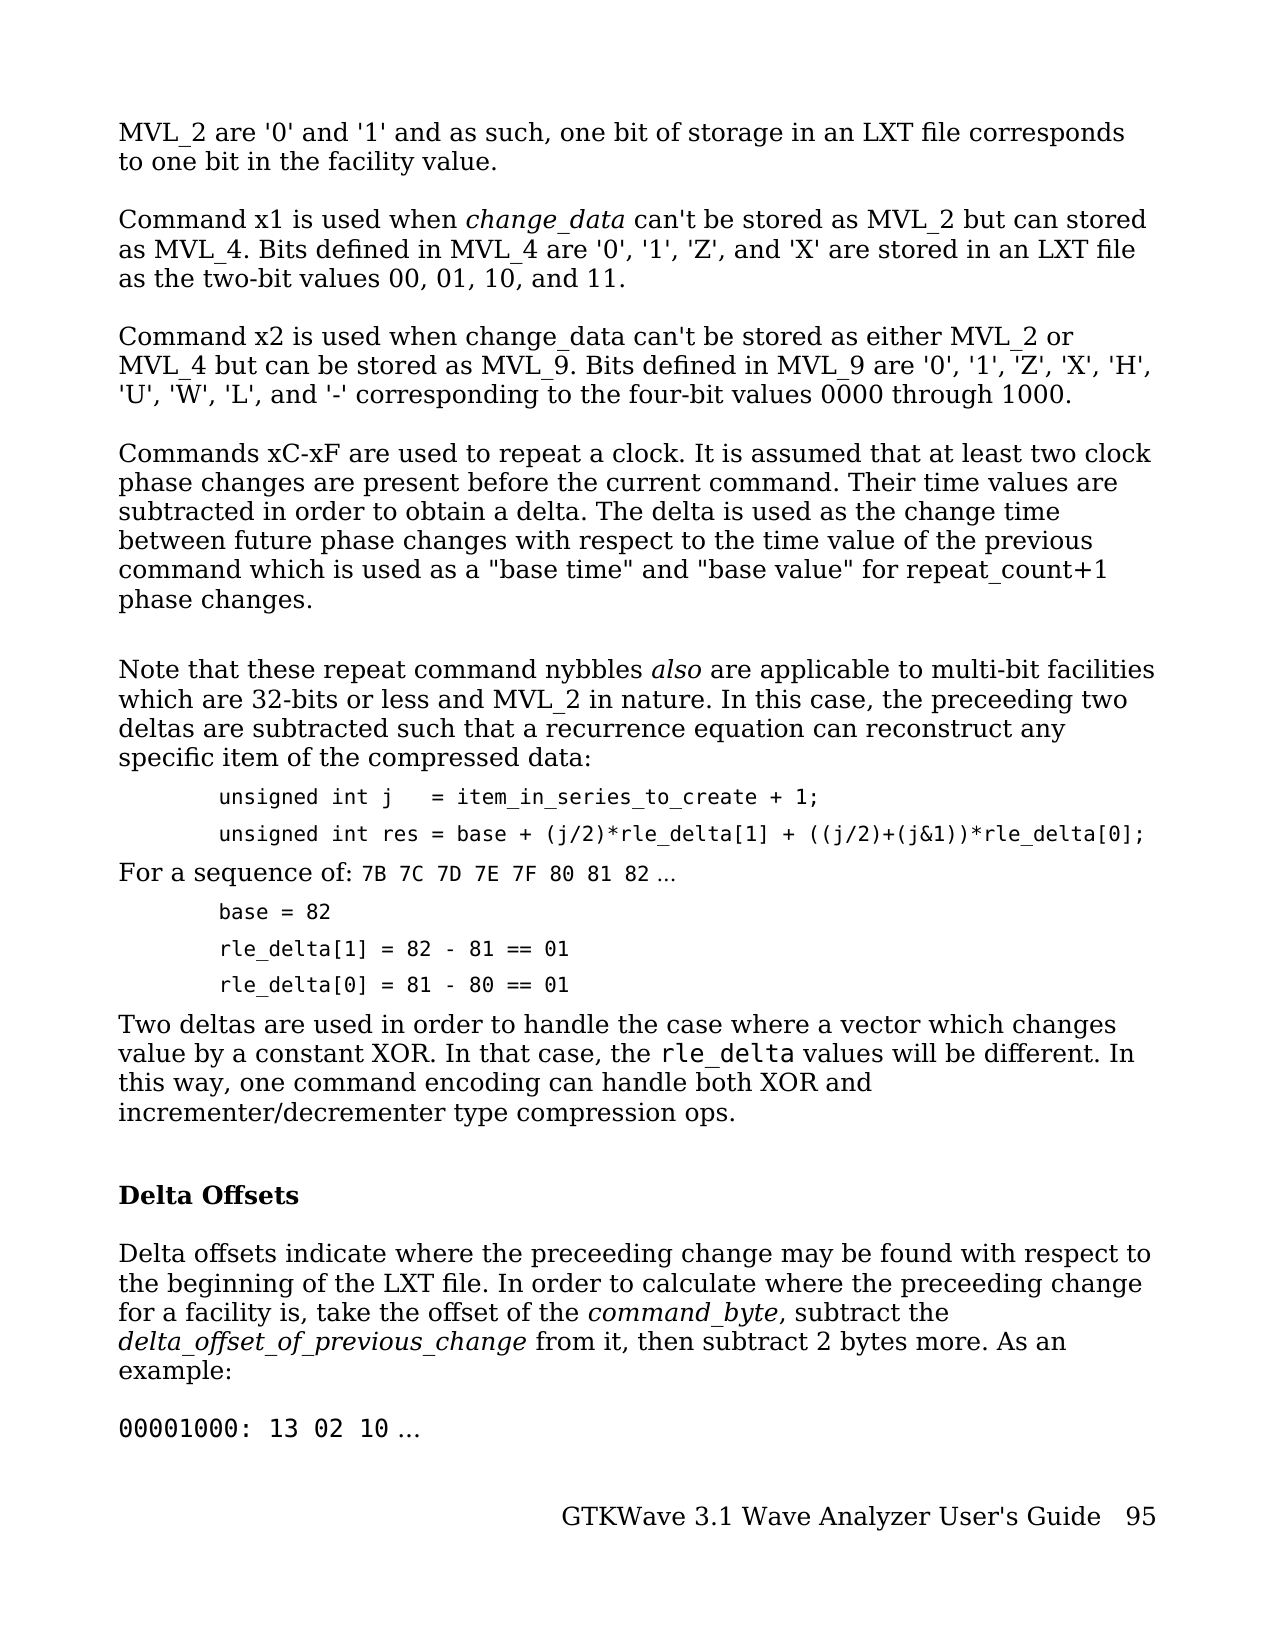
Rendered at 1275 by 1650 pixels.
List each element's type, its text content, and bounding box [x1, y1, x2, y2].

text MVL_2 are '0' and '1' and as such, one bit of storage in an LXT file corresponds to one bit in the facility value. Command x1 is used when change_data can't be stored as MVL_2 but can stored as MVL_4. Bits defined in MVL_4 are '0', '1', 'Z', and 'X' are stored in an LXT file as the two-bit values 00, 01, 10, and 11. Command x2 is used when change_data can't be stored as either MVL_2 or MVL_4 but can be stored as MVL_9. Bits defined in MVL_9 are '0', '1', 'Z', 'X', 'H', 'U', 'W', 'L', and '-' corresponding to the four-bit values 0000 through 1000. Commands xC-xF are used to repeat a clock. It is assumed that at least two clock phase changes are present before the current command. Their time values are subtracted in order to obtain a delta. The delta is used as the change time between future phase changes with respect to the time value of the previous command which is used as a "base time" and "base value" for repeat_count+1 phase changes. [118, 118, 1157, 614]
text Note that these repeat command nybbles also are applicable to multi-bit facilities which are 32-bits or less and MVL_2 in nature. In this case, the preceeding two deltas are subtracted such that a recurrence equation can reconstruct any specific item of the compressed data: [118, 626, 1157, 772]
text unsigned int j = item_in_series_to_create + 1; [118, 785, 1157, 809]
text rle_delta[1] = 82 - 81 == 01 [118, 937, 1157, 961]
text Delta Offsets Delta offsets indicate where the preceeding change may be found with respect to the beginning of the LXT file. In order to calculate where the preceeding change for a facility is, take the offset of the command_byte, subtract the delta_offset_of_previous_change from it, then subtract 2 bytes more. As an example: 00001000: 13 02 10 ... [118, 1181, 1157, 1444]
text Two deltas are used in order to handle the case where a vector which changes value by a constant XOR. In that case, the rle_delta values will be different. In this way, one command encoding can handle both XOR and incrementer/decrementer type compression ops. [118, 1010, 1157, 1127]
text For a sequence of: 7B 7C 7D 7E 7F 80 81 82 ... [118, 858, 1157, 887]
text base = 82 [118, 900, 1157, 924]
text unsigned int res = base + (j/2)*rle_delta[1] + ((j/2)+(j&1))*rle_delta[0]; [118, 822, 1157, 846]
text rle_delta[0] = 81 - 80 == 01 [118, 973, 1157, 998]
